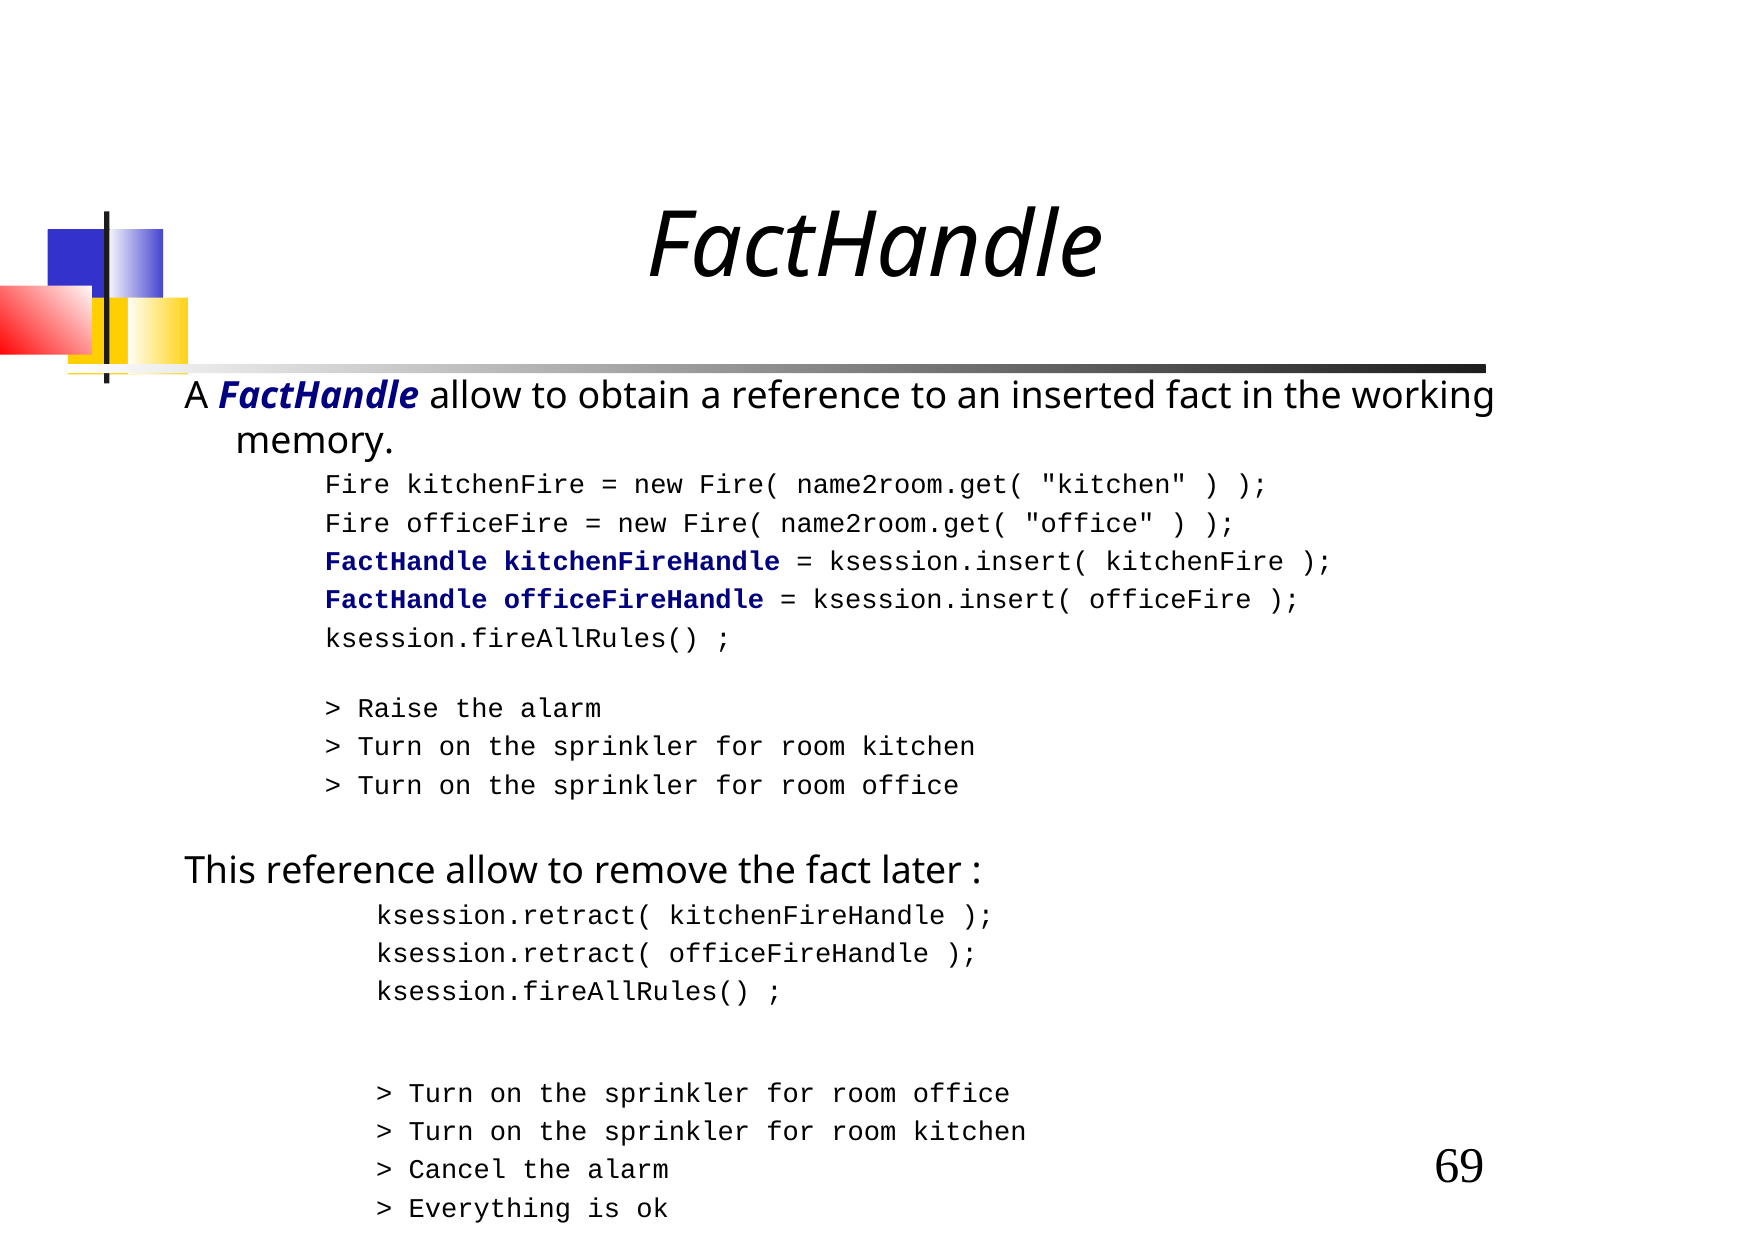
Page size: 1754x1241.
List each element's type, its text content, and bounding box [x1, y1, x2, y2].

title FactHandle [179, 147, 1573, 344]
list A FactHandle allow to obtain a reference to an inserted fact in the working memory. Fire kitchenFire = new Fire( name2room.get( "kitchen" ) ); Fire officeFire = new Fire( name2room.get( "office" ) ); FactHandle kitchenFireHandle = ksession.insert( kitchenFire ); FactHandle officeFireHandle = ksession.insert( officeFire ); ksession.fireAllRules() ; > Raise the alarm > Turn on the sprinkler for room kitchen > Turn on the sprinkler for room office This reference allow to remove the fact later : ksession.retract( kitchenFireHandle ); ksession.retract( officeFireHandle ); ksession.fireAllRules() ; > Turn on the sprinkler for room office > Turn on the sprinkler for room kitchen > Cancel the alarm > Everything is ok [179, 371, 1573, 1225]
